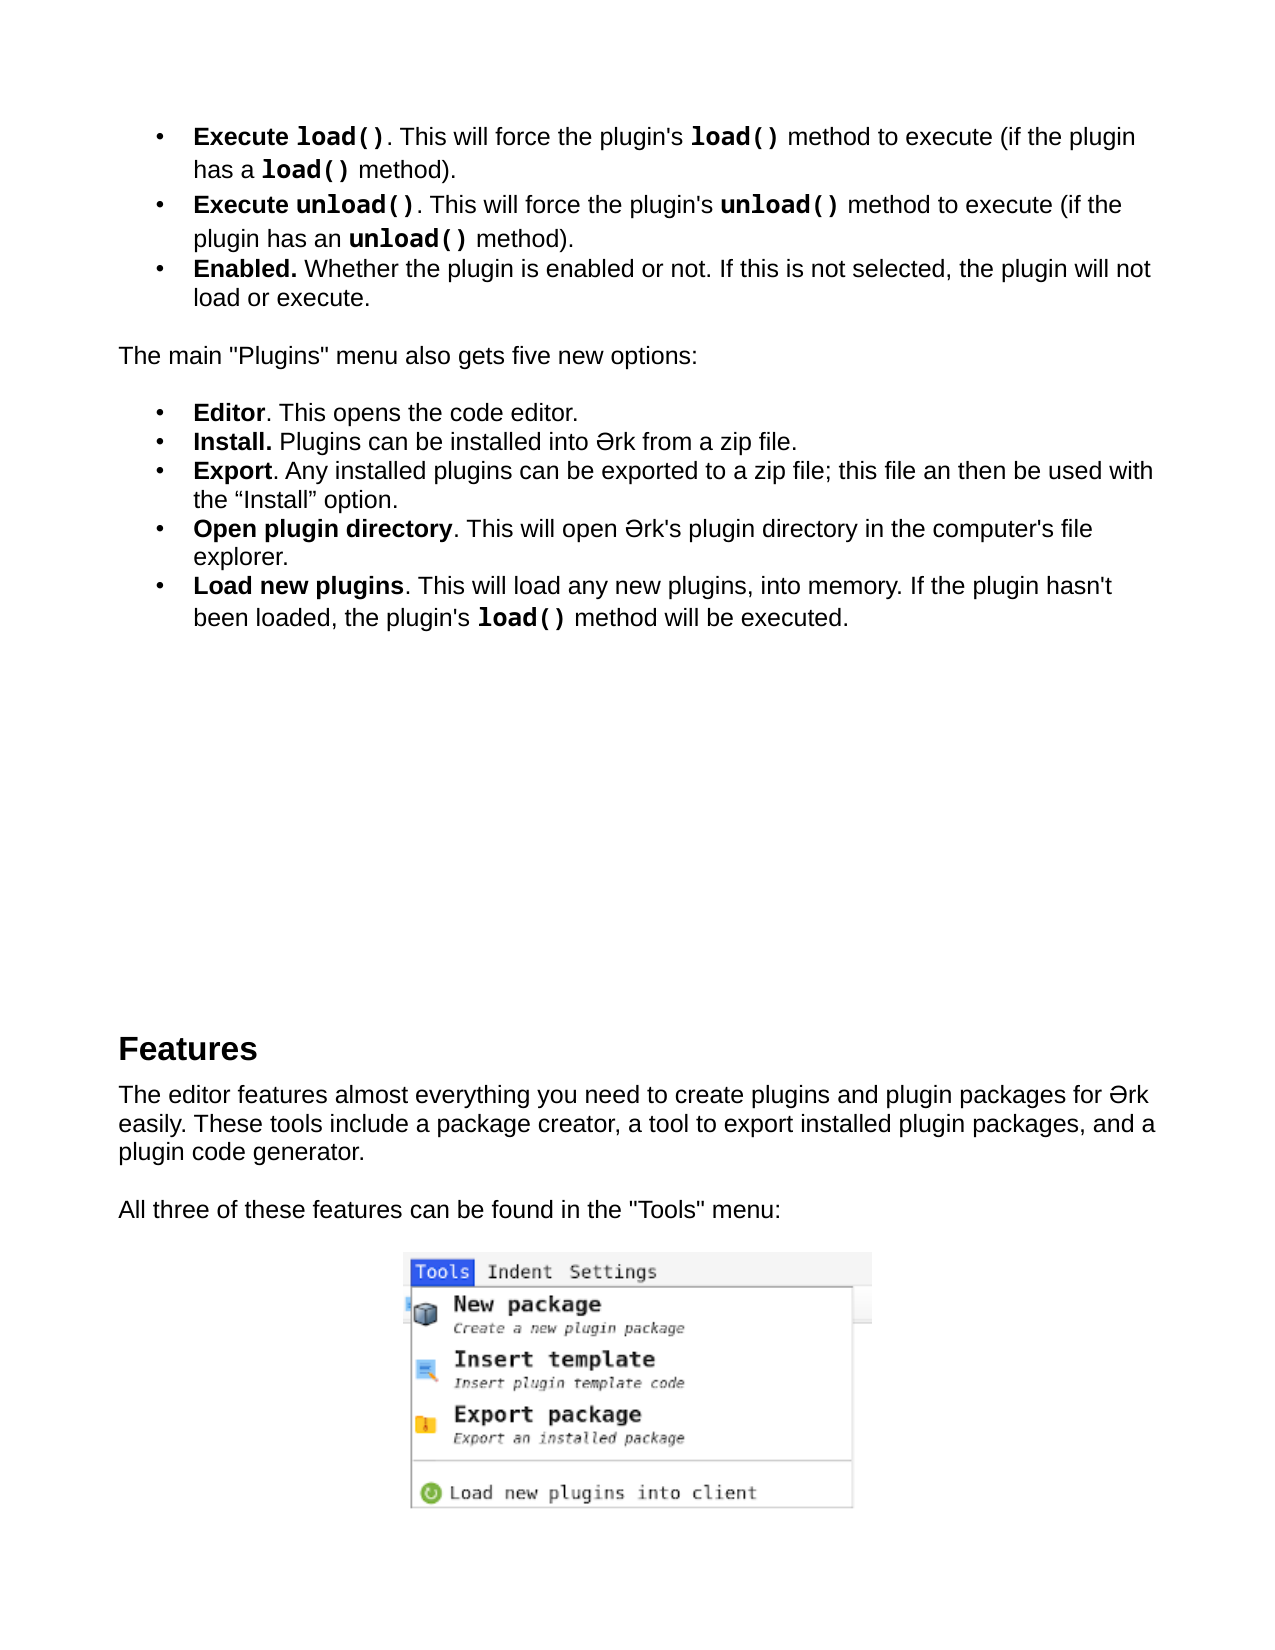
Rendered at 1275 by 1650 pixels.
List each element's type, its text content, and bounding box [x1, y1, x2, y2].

subtitle Features [118, 1029, 1157, 1067]
list Execute load(). This will force the plugin's load() method to execute (if the plugin has a load() method). [156, 118, 1157, 186]
text The main "Plugins" menu also gets five new options: [118, 341, 1157, 369]
list Export. Any installed plugins can be exported to a zip file; this file an then be used with the “Install” option. [156, 456, 1157, 513]
picture [403, 1252, 872, 1521]
text The editor features almost everything you need to create plugins and plugin packages for Ərk easily. These tools include a package creator, a tool to export installed plugin packages, and a plugin code generator. [118, 1080, 1157, 1166]
list Open plugin directory. This will open Ərk's plugin directory in the computer's file explorer. [156, 513, 1157, 571]
list Install. Plugins can be installed into Ərk from a zip file. [156, 427, 1157, 456]
list Editor. This opens the code editor. [156, 398, 1157, 427]
text All three of these features can be found in the "Tools" menu: [118, 1195, 1157, 1223]
list Execute unload(). This will force the plugin's unload() method to execute (if the plugin has an unload() method). [156, 186, 1157, 254]
list Load new plugins. This will load any new plugins, into memory. If the plugin hasn't been loaded, the plugin's load() method will be executed. [156, 571, 1157, 634]
list Enabled. Whether the plugin is enabled or not. If this is not selected, the plugin will not load or execute. [156, 254, 1157, 312]
